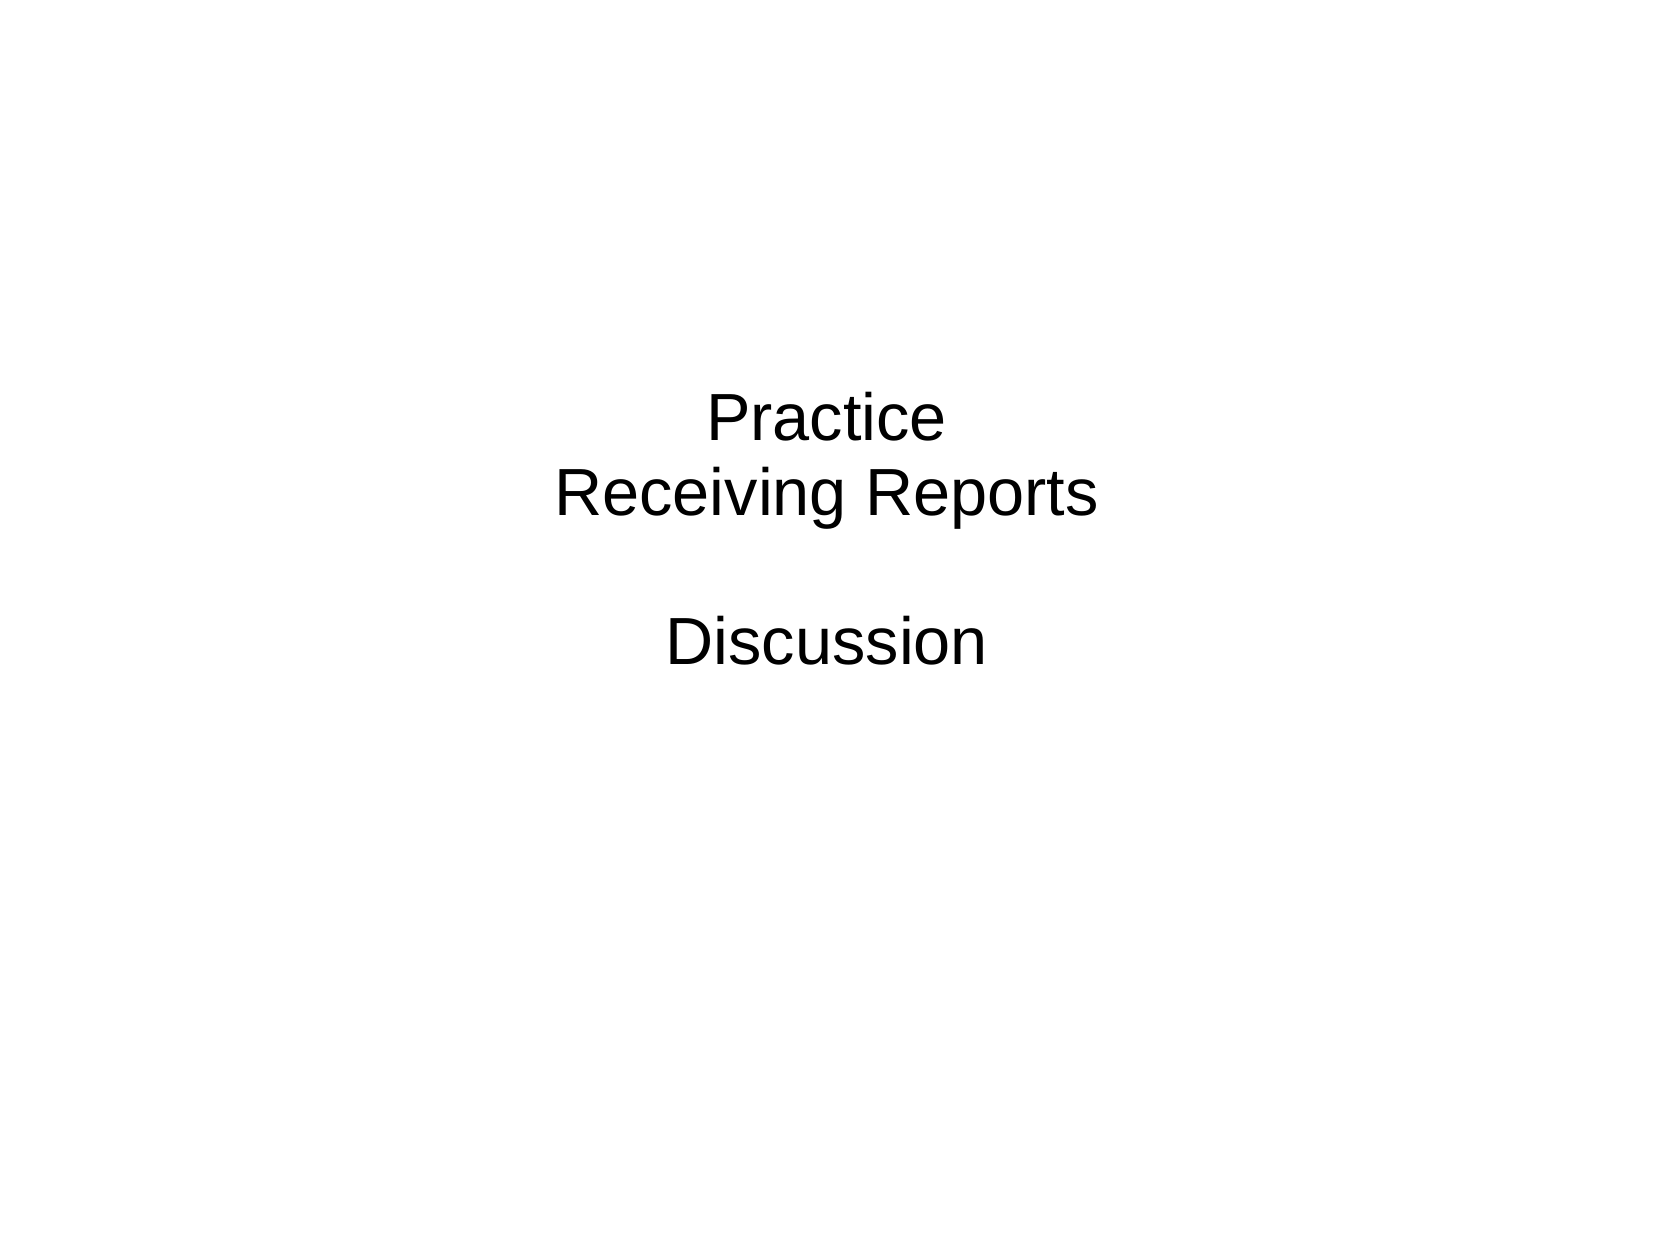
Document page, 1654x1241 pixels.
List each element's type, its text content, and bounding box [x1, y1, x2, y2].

subtitle Practice Receiving Reports Discussion [82, 49, 1571, 1010]
